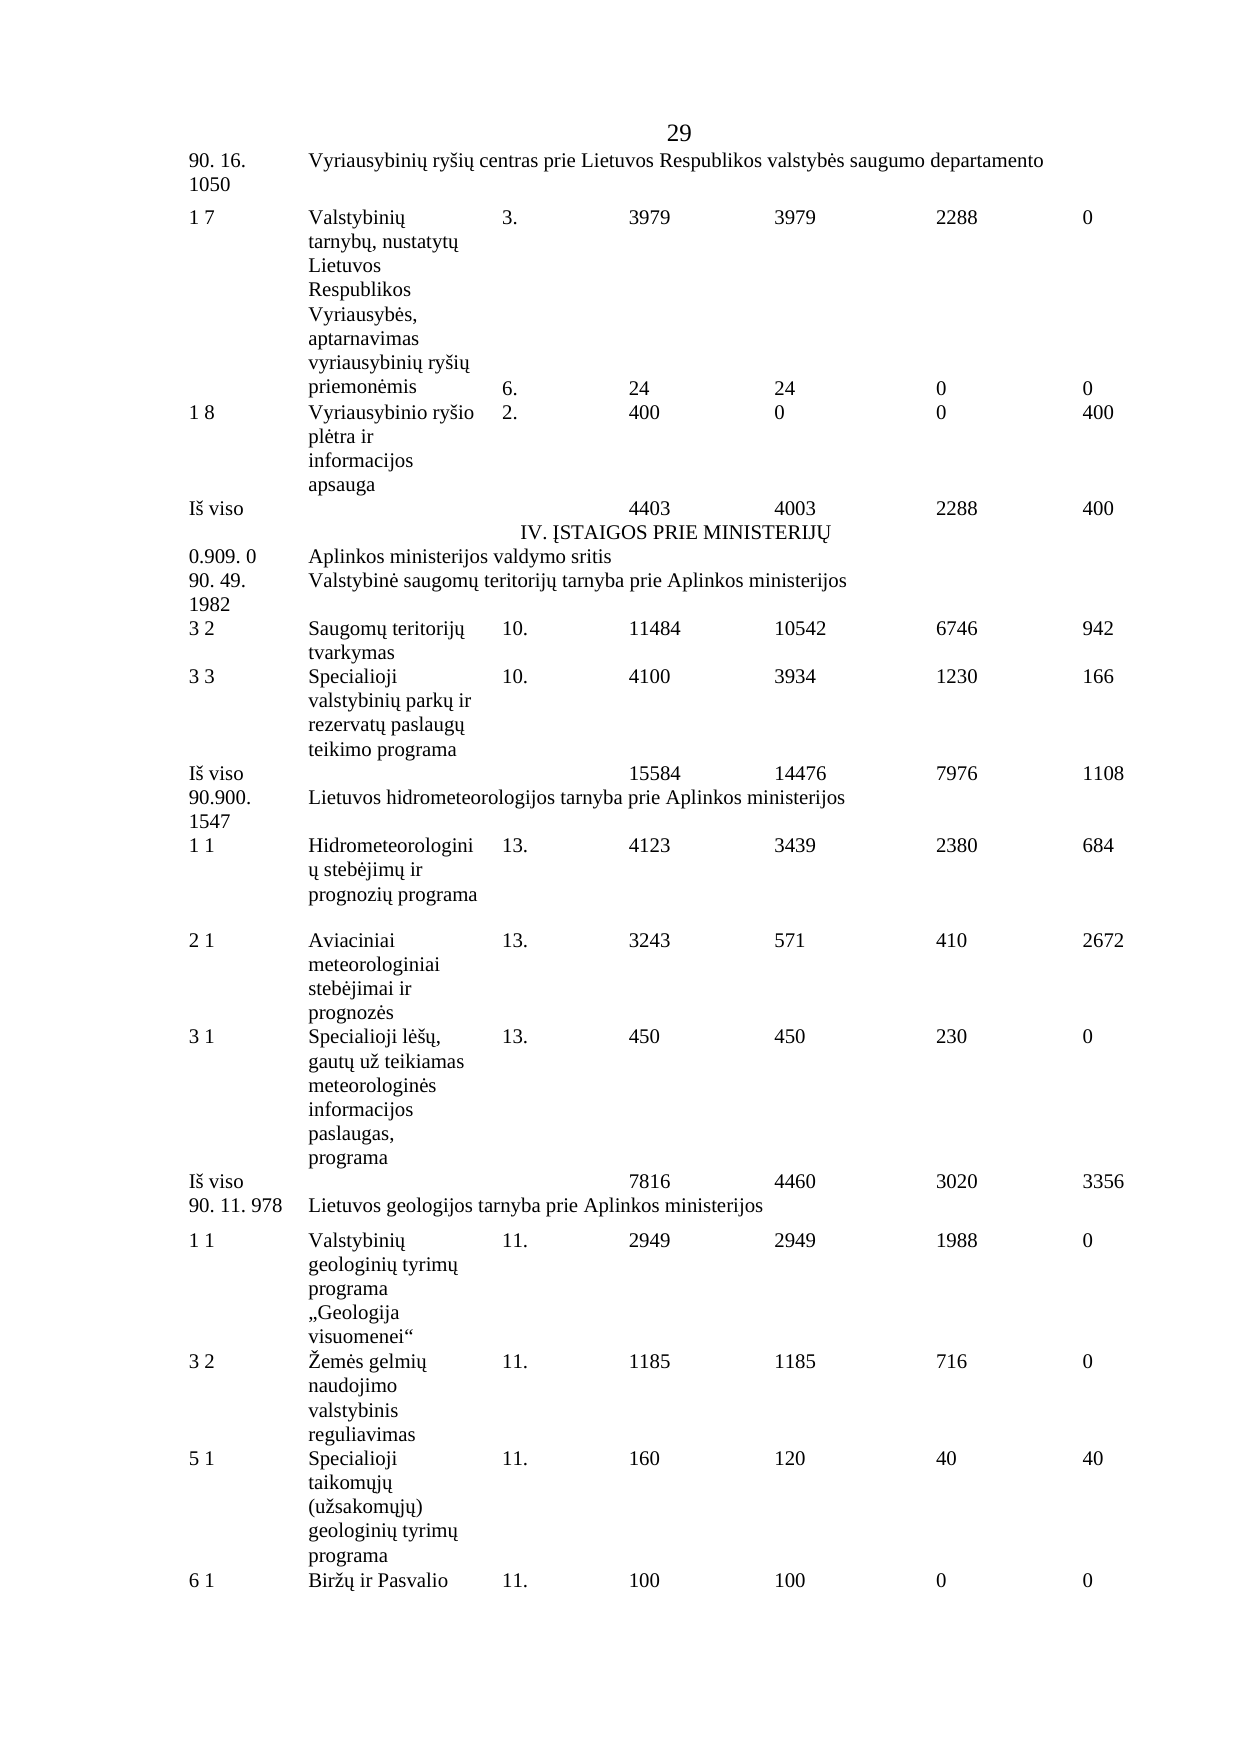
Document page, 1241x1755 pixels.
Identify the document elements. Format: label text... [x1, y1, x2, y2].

table_cell [1175, 1025, 1181, 1169]
table_cell 0 [1071, 205, 1174, 376]
table_cell [1175, 376, 1181, 399]
table_cell Valstybinių geologinių tyrimų programa „Geologija visuomenei“ [297, 1228, 491, 1349]
table_cell 0 [1071, 376, 1174, 399]
table_cell Biržų ir Pasvalio [297, 1568, 491, 1606]
table_cell 0 [925, 400, 1071, 496]
table_cell 571 [763, 928, 924, 1024]
table_cell 0 [925, 1568, 1071, 1606]
table_cell 400 [617, 400, 763, 496]
table_cell 2672 [1071, 928, 1174, 1024]
table_cell 1988 [925, 1228, 1071, 1349]
table_cell 3 2 [177, 1349, 297, 1446]
table_cell 4003 [763, 496, 924, 520]
table_cell 166 [1071, 664, 1174, 761]
table_cell 716 [925, 1349, 1071, 1446]
table_cell 0 [1071, 1025, 1174, 1169]
table_cell 24 [617, 376, 763, 399]
table_cell 1185 [617, 1349, 763, 1446]
table_cell 90. 16. 1050 [177, 148, 297, 205]
table_cell 0.909. 0 [177, 544, 297, 568]
table_cell 11484 [617, 616, 763, 664]
table_cell 11. [491, 1228, 617, 1349]
table_cell 2288 [925, 205, 1071, 376]
table_cell [1175, 1349, 1181, 1446]
table_cell 1 1 [177, 833, 297, 928]
table_cell 5 1 [177, 1446, 297, 1568]
table_cell Specialioji taikomųjų (užsakomųjų) geologinių tyrimų programa [297, 1446, 491, 1568]
table_cell 1 1 [177, 1228, 297, 1349]
table_cell 100 [617, 1568, 763, 1606]
table_cell 3356 [1071, 1169, 1174, 1193]
table_cell [1175, 1169, 1181, 1193]
table_cell Žemės gelmių naudojimo valstybinis reguliavimas [297, 1349, 491, 1446]
table_cell 13. [491, 833, 617, 928]
table_cell 40 [925, 1446, 1071, 1568]
table_cell [1175, 1446, 1181, 1568]
table_cell [1175, 400, 1181, 496]
table_cell Hidrometeorologinių stebėjimų ir prognozių programa [297, 833, 491, 928]
table_cell Lietuvos hidrometeorologijos tarnyba prie Aplinkos ministerijos [297, 785, 1174, 833]
table_cell 0 [1071, 1228, 1174, 1349]
table_cell 1 7 [177, 205, 297, 399]
table_cell [1175, 1568, 1181, 1606]
table_cell 13. [491, 1025, 617, 1169]
table_cell 0 [1071, 1349, 1174, 1446]
table_cell 6746 [925, 616, 1071, 664]
table_cell [1175, 1193, 1181, 1228]
table_cell 2288 [925, 496, 1071, 520]
table_cell 0 [925, 376, 1071, 399]
table_cell 120 [763, 1446, 924, 1568]
table_cell 3020 [925, 1169, 1071, 1193]
table_cell [1175, 205, 1181, 376]
table_cell 400 [1071, 400, 1174, 496]
table_cell 10542 [763, 616, 924, 664]
table_cell 3979 [617, 205, 763, 376]
table_cell 400 [1071, 496, 1174, 520]
table_cell [1175, 148, 1181, 205]
table_cell Lietuvos geologijos tarnyba prie Aplinkos ministerijos [297, 1193, 1174, 1228]
table_cell 90.900. 1547 [177, 785, 297, 833]
table_cell Valstybinių tarnybų, nustatytų Lietuvos Respublikos Vyriausybės, aptarnavimas vyriausybinių ryšių priemonėmis [297, 205, 491, 399]
table_cell 6. [491, 376, 617, 399]
table_cell IV. ĮSTAIGOS PRIE MINISTERIJŲ [177, 520, 1174, 544]
table_cell 2 1 [177, 928, 297, 1024]
table_cell Vyriausybinio ryšio plėtra ir informacijos apsauga [297, 400, 491, 496]
table_cell 6 1 [177, 1568, 297, 1606]
table_cell 2949 [617, 1228, 763, 1349]
table_cell [1175, 1228, 1181, 1349]
table_cell Iš viso [177, 496, 617, 520]
table_cell 3 1 [177, 1025, 297, 1169]
table_cell 15584 [617, 761, 763, 785]
table_cell 1230 [925, 664, 1071, 761]
table_cell 450 [617, 1025, 763, 1169]
table_cell 14476 [763, 761, 924, 785]
table_cell [1175, 520, 1181, 544]
table_cell 3 2 [177, 616, 297, 664]
table_cell 230 [925, 1025, 1071, 1169]
table_cell Valstybinė saugomų teritorijų tarnyba prie Aplinkos ministerijos [297, 568, 1174, 616]
table_cell 90. 49. 1982 [177, 568, 297, 616]
table_cell [1175, 496, 1181, 520]
table_cell Specialioji lėšų, gautų už teikiamas meteorologinės informacijos paslaugas, programa [297, 1025, 491, 1169]
table_cell 450 [763, 1025, 924, 1169]
table_cell 4403 [617, 496, 763, 520]
table_cell [1175, 616, 1181, 664]
table_cell 3934 [763, 664, 924, 761]
table_cell 11. [491, 1568, 617, 1606]
table_cell 2949 [763, 1228, 924, 1349]
table_cell [1175, 761, 1181, 785]
table_cell [1175, 544, 1181, 568]
table_cell Iš viso [177, 761, 617, 785]
table_cell [1175, 664, 1181, 761]
table_cell 24 [763, 376, 924, 399]
table_cell 40 [1071, 1446, 1174, 1568]
table_cell 4100 [617, 664, 763, 761]
table_cell 1 8 [177, 400, 297, 496]
table_cell 4123 [617, 833, 763, 928]
table_cell 3439 [763, 833, 924, 928]
table_cell 0 [1071, 1568, 1174, 1606]
table_cell Saugomų teritorijų tvarkymas [297, 616, 491, 664]
table_cell Specialioji valstybinių parkų ir rezervatų paslaugų teikimo programa [297, 664, 491, 761]
table_cell [1175, 833, 1181, 928]
table_cell 7976 [925, 761, 1071, 785]
table_cell Aplinkos ministerijos valdymo sritis [297, 544, 1174, 568]
table_cell 3979 [763, 205, 924, 376]
table_cell Aviaciniai meteorologiniai stebėjimai ir prognozės [297, 928, 491, 1024]
table_cell 3243 [617, 928, 763, 1024]
table_cell 10. [491, 664, 617, 761]
table_cell 942 [1071, 616, 1174, 664]
table_cell 2. [491, 400, 617, 496]
table_cell 100 [763, 1568, 924, 1606]
table_cell 1185 [763, 1349, 924, 1446]
table_cell [1175, 568, 1181, 616]
table_cell 3. [491, 205, 617, 376]
table_cell Vyriausybinių ryšių centras prie Lietuvos Respublikos valstybės saugumo departamento [297, 148, 1174, 205]
table_cell 1108 [1071, 761, 1174, 785]
table_cell 13. [491, 928, 617, 1024]
table_cell Iš viso [177, 1169, 617, 1193]
table_cell 7816 [617, 1169, 763, 1193]
table_cell 0 [763, 400, 924, 496]
table_cell [1175, 928, 1181, 1024]
table_cell 3 3 [177, 664, 297, 761]
table_cell 4460 [763, 1169, 924, 1193]
table_cell 410 [925, 928, 1071, 1024]
table_cell 90. 11. 978 [177, 1193, 297, 1228]
table_cell 10. [491, 616, 617, 664]
table_cell 684 [1071, 833, 1174, 928]
table_cell [1175, 785, 1181, 833]
table_cell 160 [617, 1446, 763, 1568]
table_cell 11. [491, 1446, 617, 1568]
table_cell 2380 [925, 833, 1071, 928]
table_cell 11. [491, 1349, 617, 1446]
